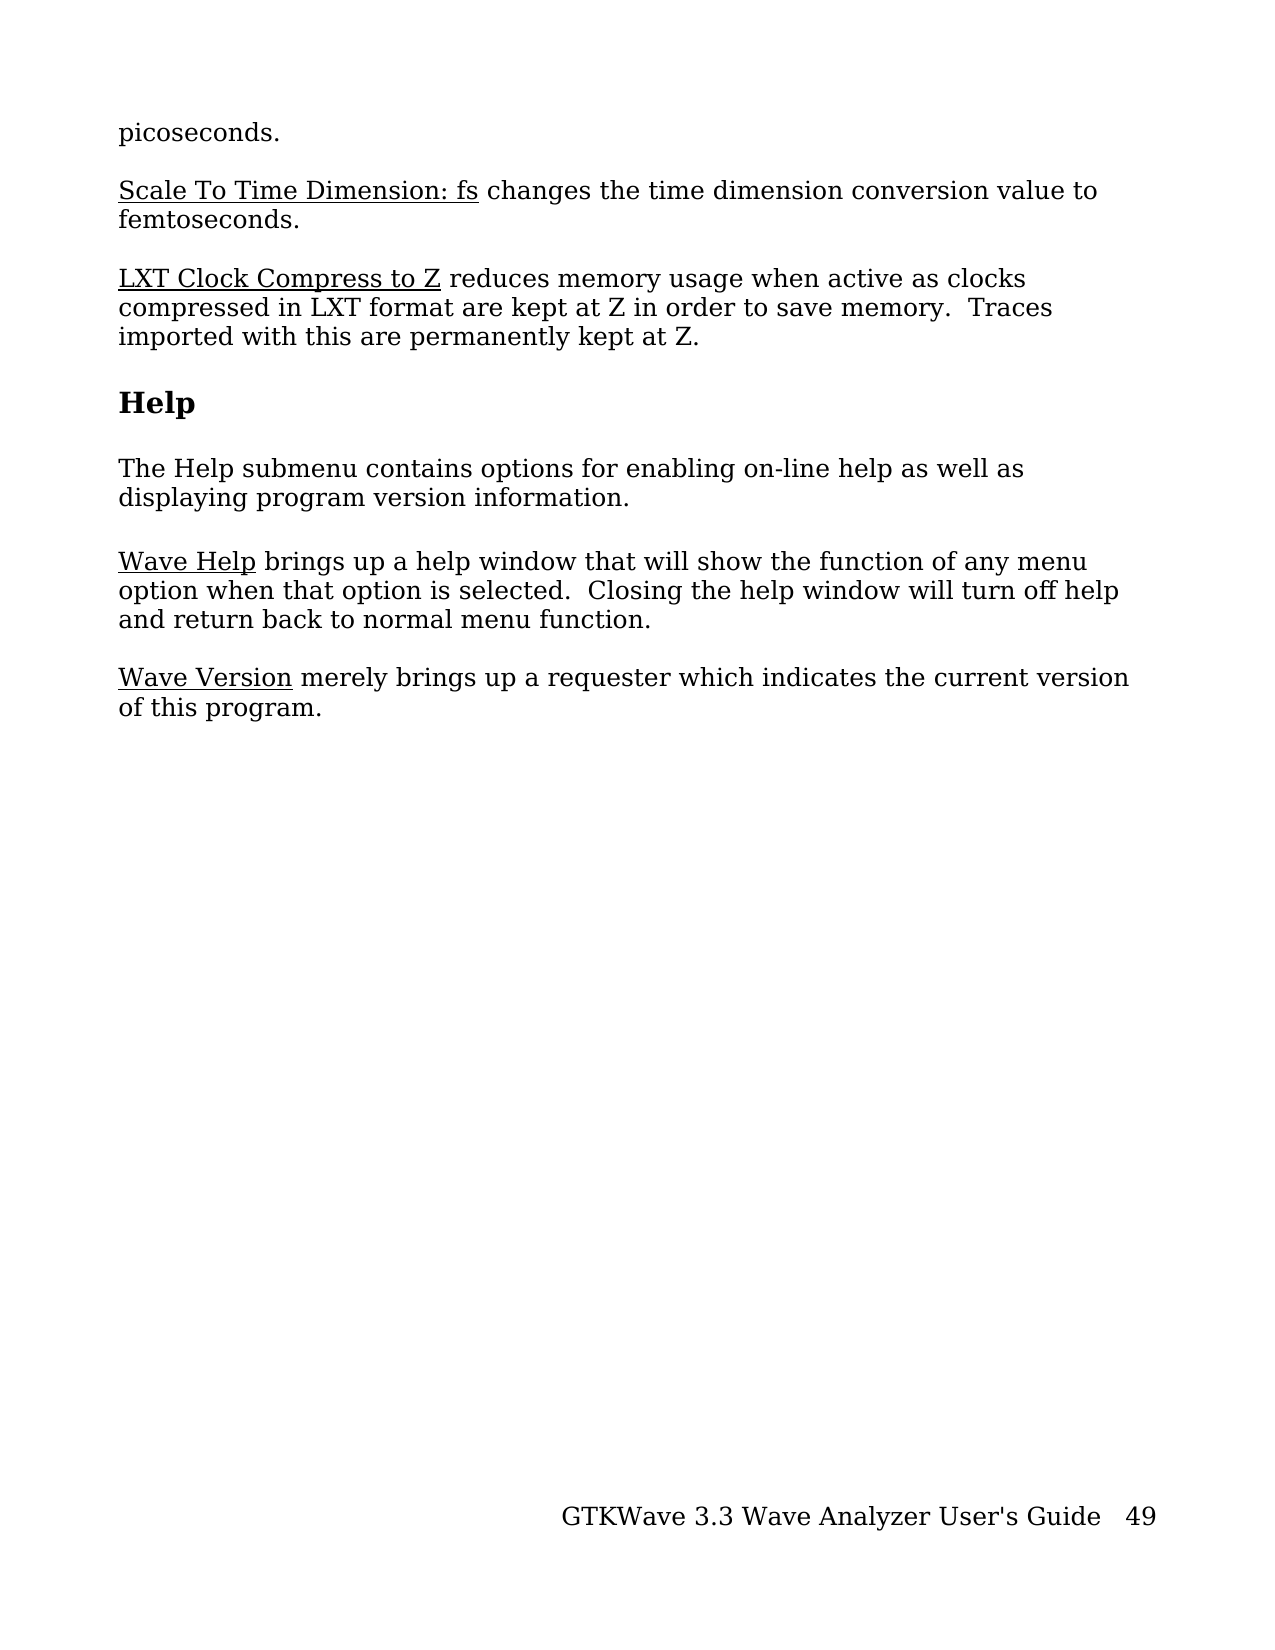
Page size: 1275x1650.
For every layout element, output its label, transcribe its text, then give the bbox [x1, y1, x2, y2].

text Wave Help brings up a help window that will show the function of any menu option when that option is selected. Closing the help window will turn off help and return back to normal menu function. [118, 547, 1157, 634]
text Help [118, 386, 1157, 420]
text picoseconds. [118, 118, 1157, 147]
text The Help submenu contains options for enabling on-line help as well as displaying program version information. [118, 454, 1157, 513]
text Scale To Time Dimension: fs changes the time dimension conversion value to femtoseconds. [118, 176, 1157, 235]
text Wave Version merely brings up a requester which indicates the current version of this program. [118, 663, 1157, 722]
text LXT Clock Compress to Z reduces memory usage when active as clocks compressed in LXT format are kept at Z in order to save memory. Traces imported with this are permanently kept at Z. [118, 264, 1157, 351]
